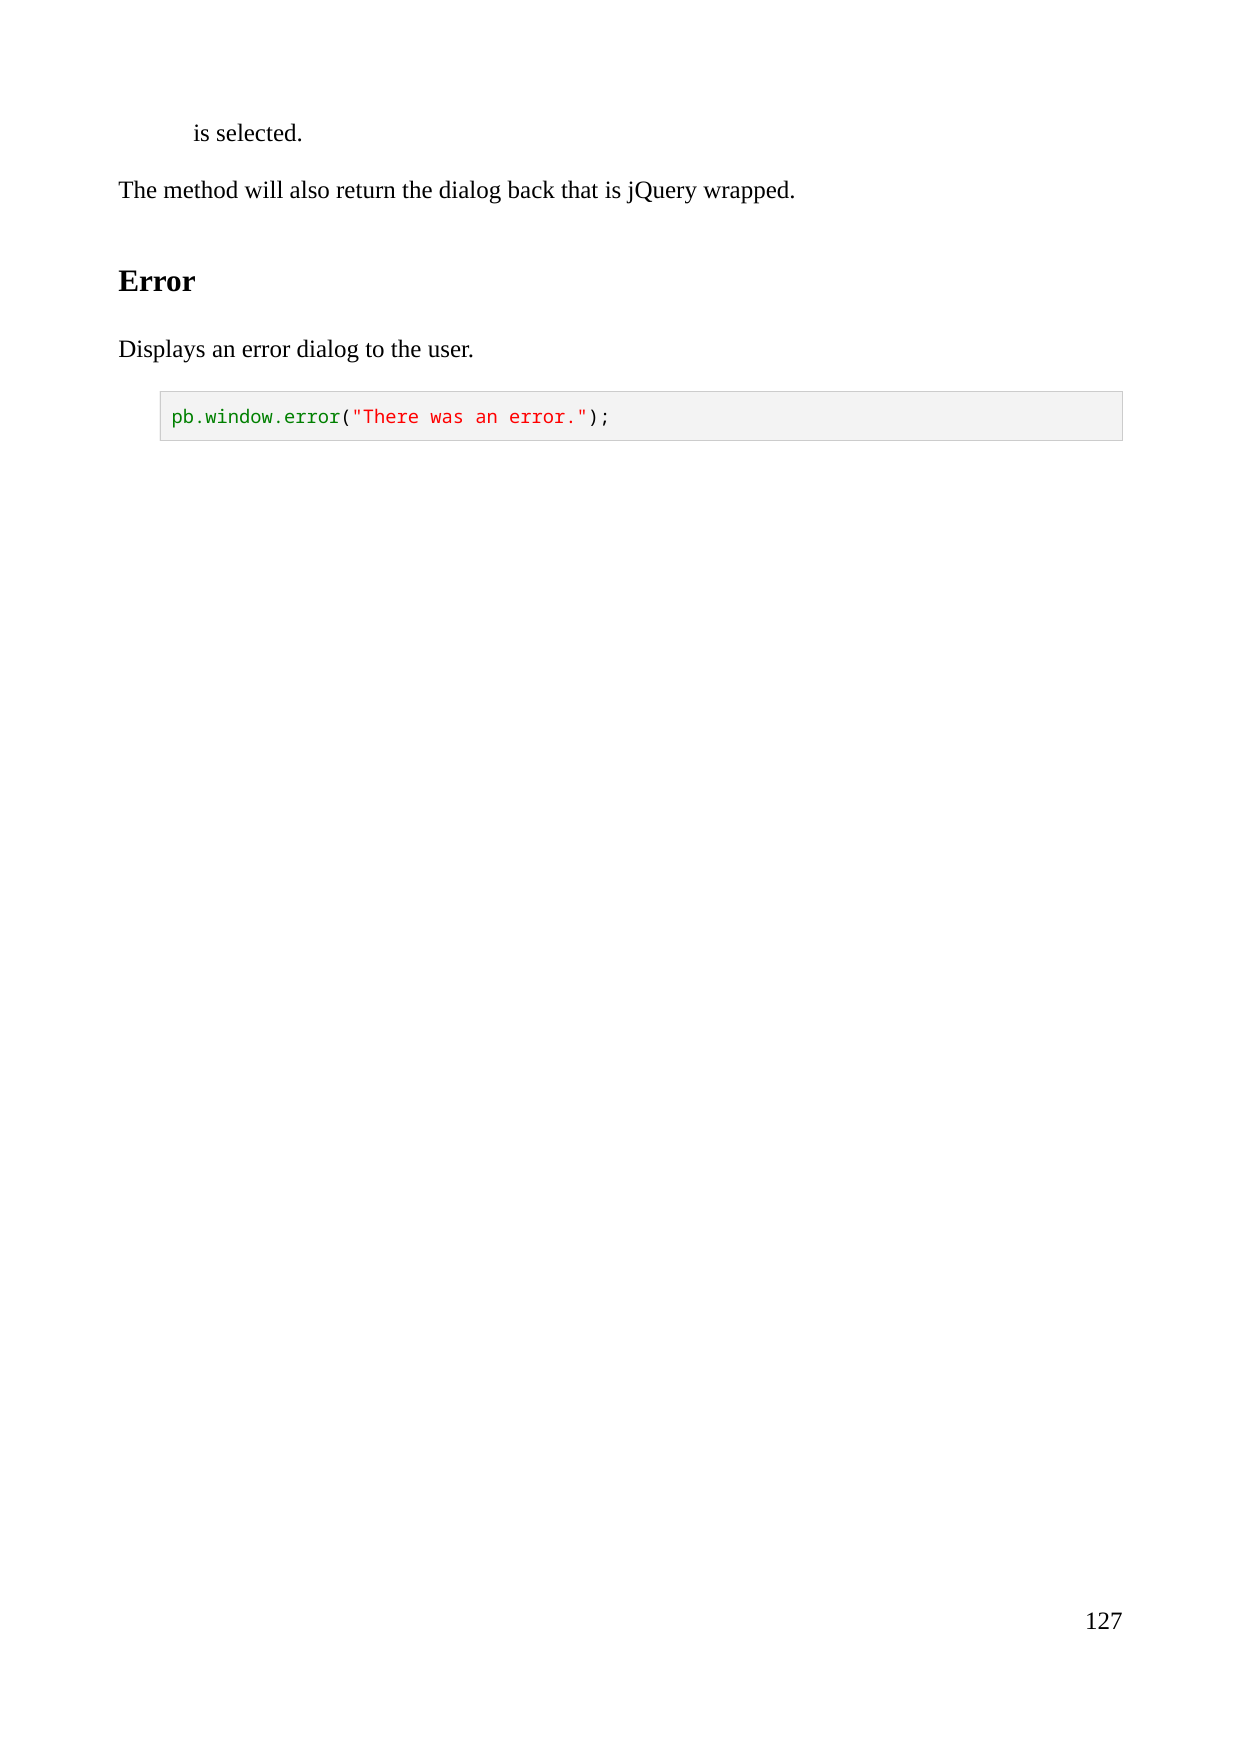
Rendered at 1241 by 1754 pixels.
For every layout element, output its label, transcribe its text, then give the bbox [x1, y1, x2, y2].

text Displays an error dialog to the user. [118, 334, 1122, 362]
list is selected. [156, 118, 1122, 176]
text Error [118, 262, 1122, 298]
text The method will also return the dialog back that is jQuery wrapped. [118, 176, 1122, 204]
text pb.window.error("There was an error."); [161, 392, 1122, 440]
